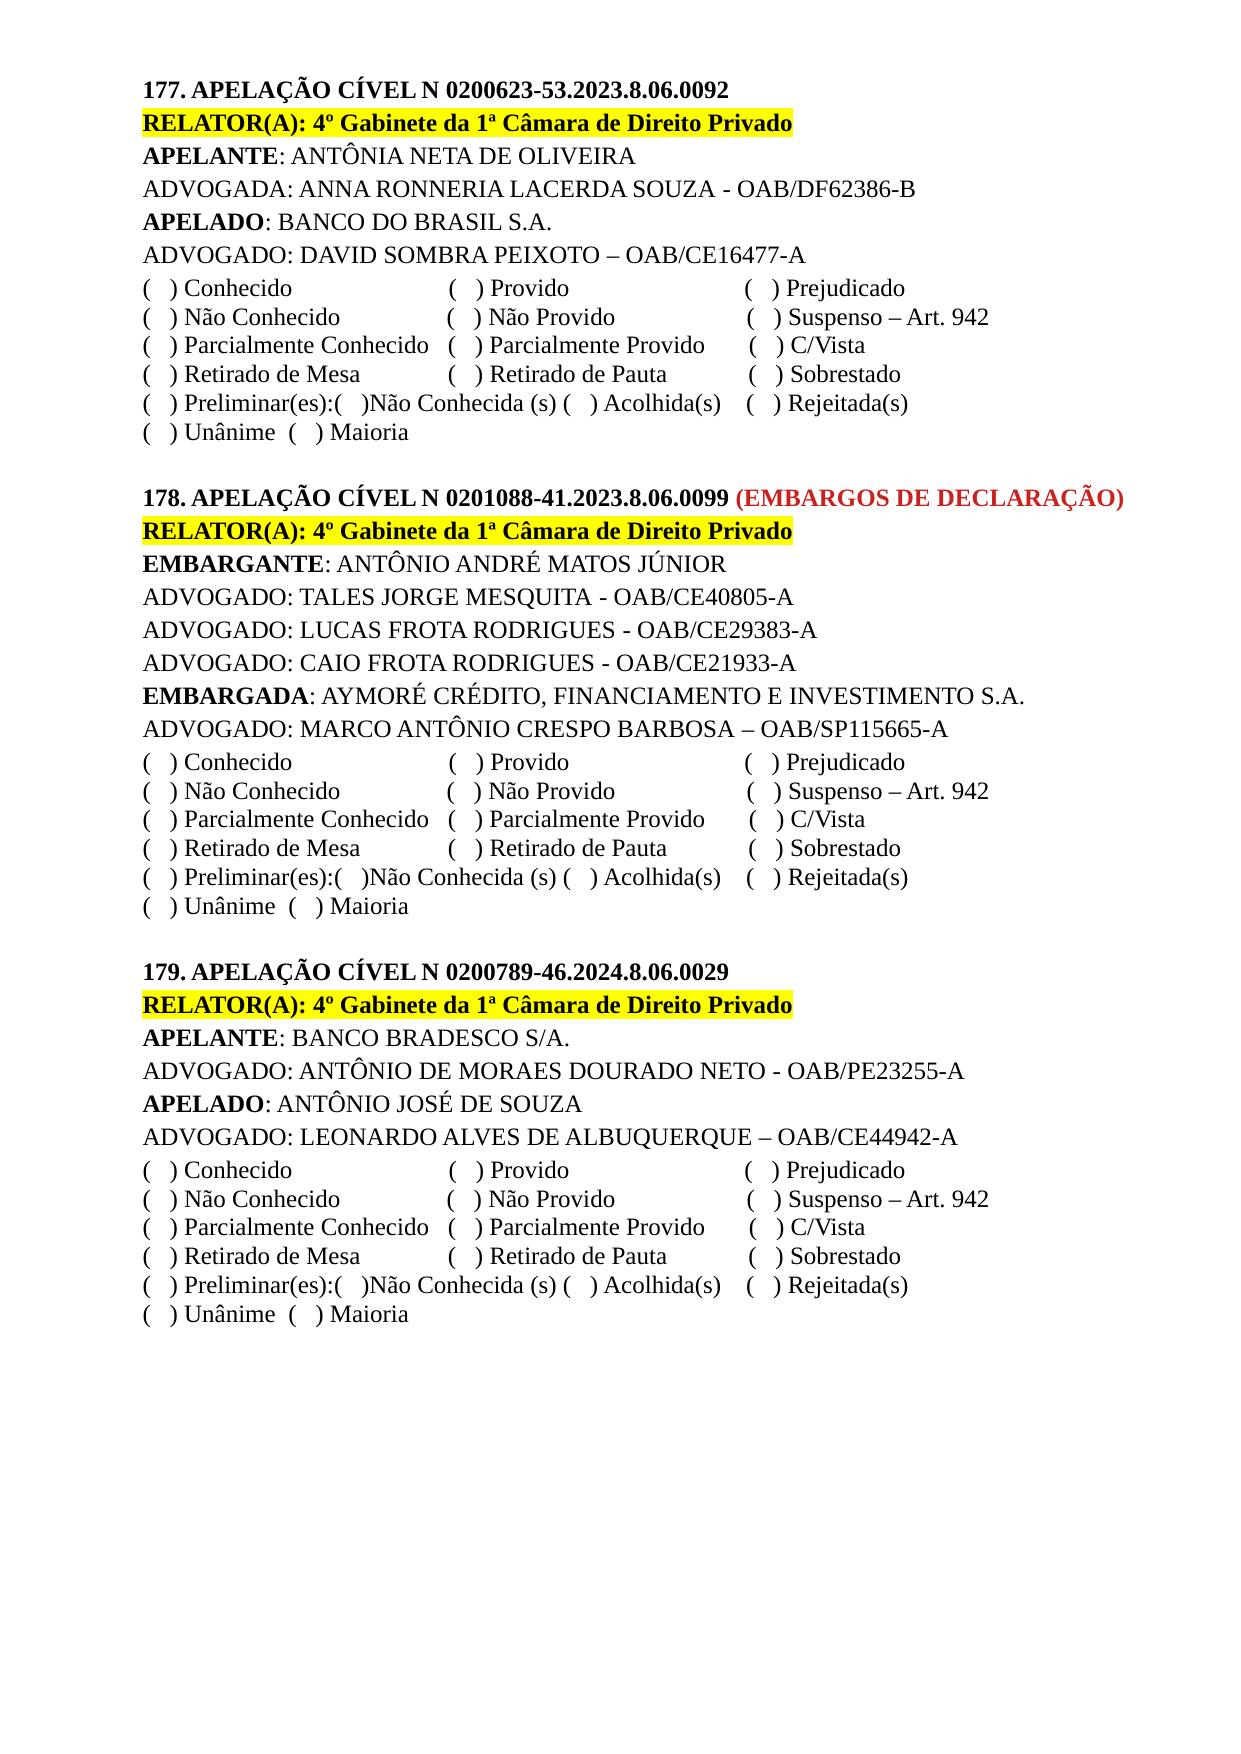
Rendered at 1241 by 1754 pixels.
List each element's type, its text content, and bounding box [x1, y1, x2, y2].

text ( ) Preliminar(es):( )Não Conhecida (s) ( ) Acolhida(s) ( ) Rejeitada(s) [142, 388, 1158, 417]
text ( ) Retirado de Mesa ( ) Retirado de Pauta ( ) Sobrestado [142, 1241, 1158, 1270]
text ( ) Não Conhecido ( ) Não Provido ( ) Suspenso – Art. 942 [142, 776, 1158, 804]
text ( ) Conhecido ( ) Provido ( ) Prejudicado [142, 1155, 1141, 1184]
text ( ) Preliminar(es):( )Não Conhecida (s) ( ) Acolhida(s) ( ) Rejeitada(s) [142, 862, 1158, 891]
text ( ) Conhecido ( ) Provido ( ) Prejudicado [142, 273, 1141, 302]
text ( ) Unânime ( ) Maioria [142, 1299, 1141, 1393]
text 177. APELAÇÃO CÍVEL N 0200623-53.2023.8.06.0092 RELATOR(A): 4º Gabinete da 1ª Câmara de Direito Privado APELANTE: ANTÔNIA NETA DE OLIVEIRA ADVOGADA: ANNA RONNERIA LACERDA SOUZA - OAB/DF62386-B APELADO: BANCO DO BRASIL S.A. ADVOGADO: DAVID SOMBRA PEIXOTO – OAB/CE16477-A [142, 75, 1141, 269]
text ( ) Parcialmente Conhecido ( ) Parcialmente Provido ( ) C/Vista [142, 1212, 1158, 1241]
text ( ) Retirado de Mesa ( ) Retirado de Pauta ( ) Sobrestado [142, 359, 1158, 388]
text ( ) Preliminar(es):( )Não Conhecida (s) ( ) Acolhida(s) ( ) Rejeitada(s) [142, 1270, 1158, 1299]
text ( ) Unânime ( ) Maioria 179. APELAÇÃO CÍVEL N 0200789-46.2024.8.06.0029 RELATOR(A): 4º Gabinete da 1ª Câmara de Direito Privado APELANTE: BANCO BRADESCO S/A. ADVOGADO: ANTÔNIO DE MORAES DOURADO NETO - OAB/PE23255-A APELADO: ANTÔNIO JOSÉ DE SOUZA ADVOGADO: LEONARDO ALVES DE ALBUQUERQUE – OAB/CE44942-A [142, 891, 1141, 1151]
text ( ) Não Conhecido ( ) Não Provido ( ) Suspenso – Art. 942 [142, 1184, 1158, 1212]
text ( ) Não Conhecido ( ) Não Provido ( ) Suspenso – Art. 942 [142, 302, 1158, 331]
text ( ) Unânime ( ) Maioria 178. APELAÇÃO CÍVEL N 0201088-41.2023.8.06.0099 (EMBARGOS DE DECLARAÇÃO) RELATOR(A): 4º Gabinete da 1ª Câmara de Direito Privado EMBARGANTE: ANTÔNIO ANDRÉ MATOS JÚNIOR ADVOGADO: TALES JORGE MESQUITA - OAB/CE40805-A ADVOGADO: LUCAS FROTA RODRIGUES - OAB/CE29383-A ADVOGADO: CAIO FROTA RODRIGUES - OAB/CE21933-A EMBARGADA: AYMORÉ CRÉDITO, FINANCIAMENTO E INVESTIMENTO S.A. ADVOGADO: MARCO ANTÔNIO CRESPO BARBOSA – OAB/SP115665-A [142, 417, 1141, 743]
text ( ) Conhecido ( ) Provido ( ) Prejudicado [142, 747, 1141, 776]
text ( ) Parcialmente Conhecido ( ) Parcialmente Provido ( ) C/Vista [142, 331, 1158, 359]
text ( ) Retirado de Mesa ( ) Retirado de Pauta ( ) Sobrestado [142, 833, 1158, 862]
text ( ) Parcialmente Conhecido ( ) Parcialmente Provido ( ) C/Vista [142, 804, 1158, 833]
